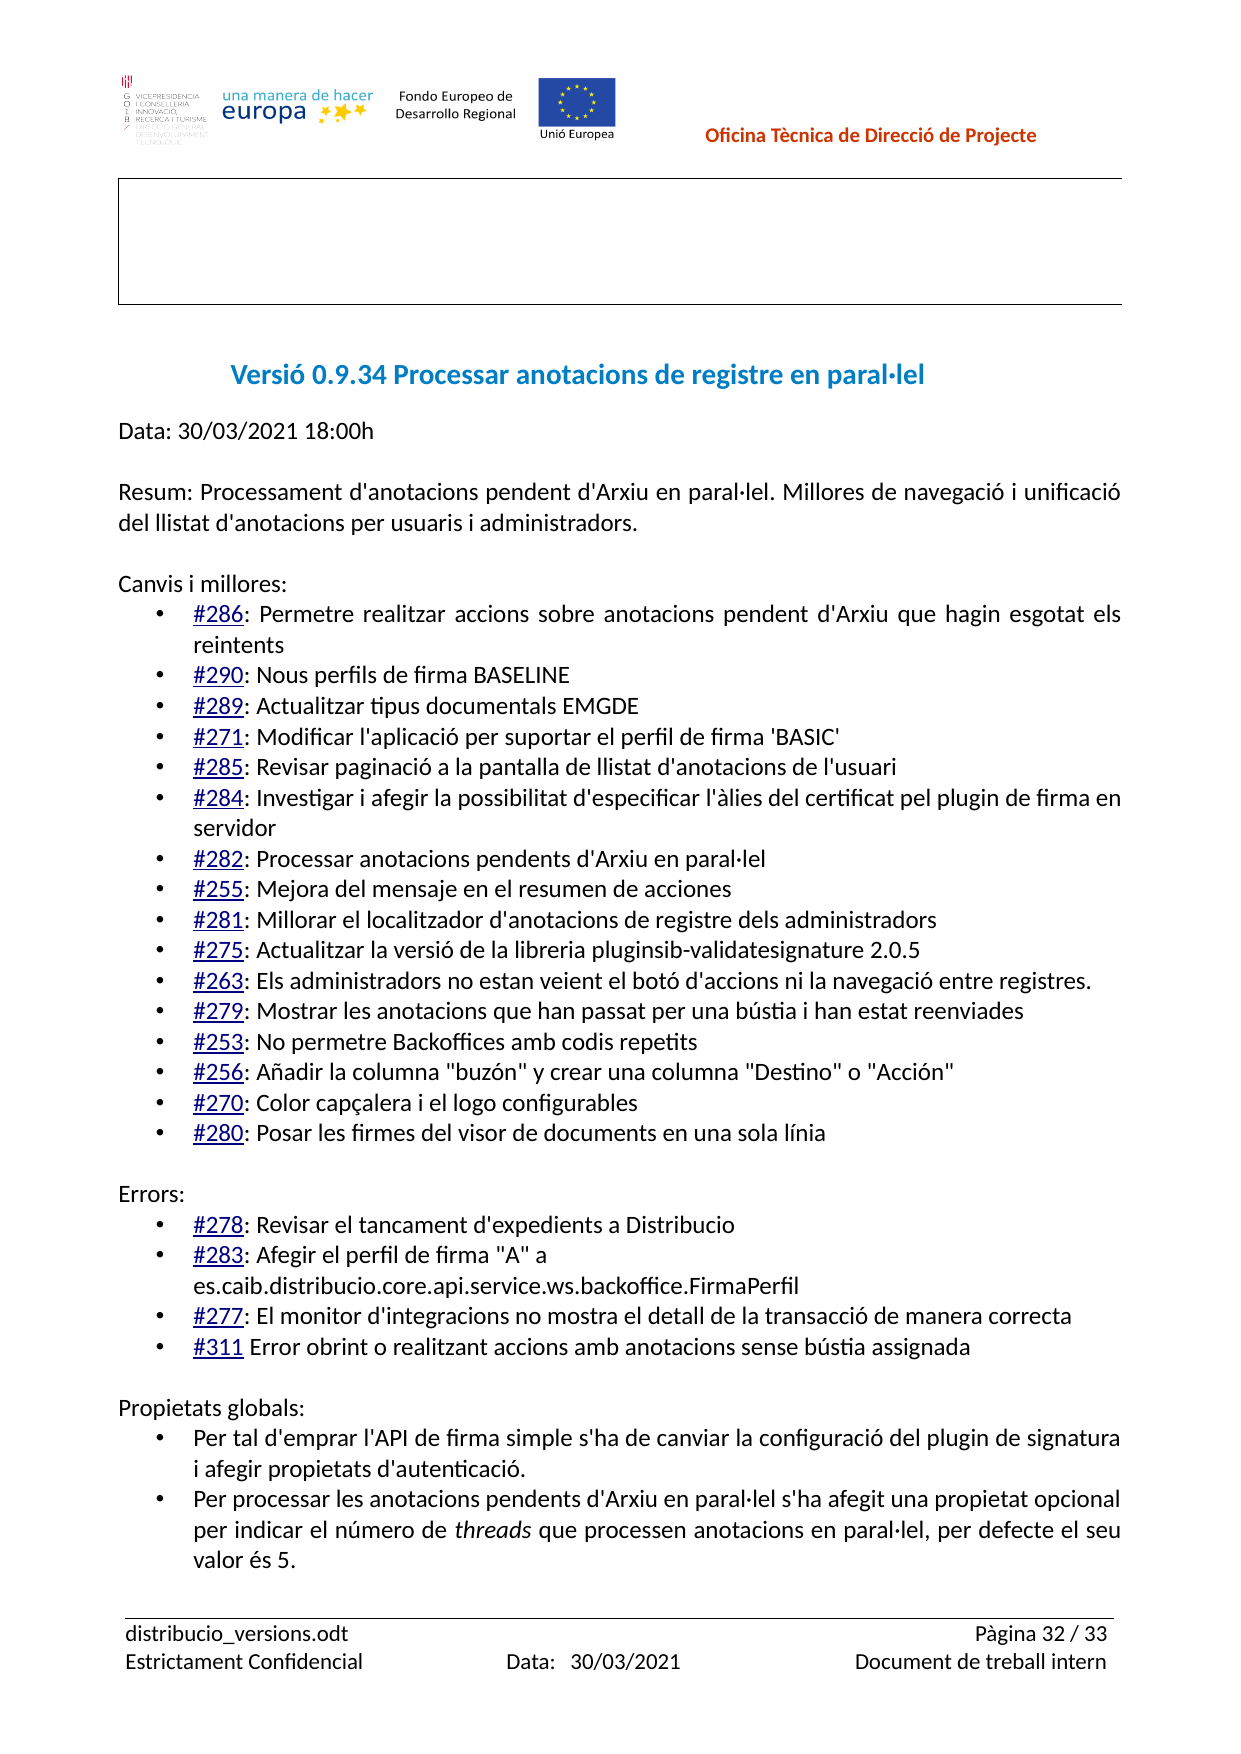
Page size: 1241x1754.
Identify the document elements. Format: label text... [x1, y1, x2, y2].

list #271: Modificar l'aplicació per suportar el perfil de firma 'BASIC' [156, 721, 1122, 751]
subtitle Versió 0.9.34 Processar anotacions de registre en paral·lel [153, 356, 1122, 392]
list #255: Mejora del mensaje en el resumen de acciones [156, 873, 1122, 904]
list #263: Els administradors no estan veient el botó d'accions ni la navegació entre registres. [156, 965, 1122, 995]
list #275: Actualitzar la versió de la libreria pluginsib-validatesignature 2.0.5 [156, 934, 1122, 965]
list #285: Revisar paginació a la pantalla de llistat d'anotacions de l'usuari [156, 751, 1122, 782]
table_header [119, 179, 1122, 304]
list #281: Millorar el localitzador d'anotacions de registre dels administradors [156, 904, 1122, 934]
list #283: Afegir el perfil de firma "A" a es.caib.distribucio.core.api.service.ws.backoffice.FirmaPerfil [156, 1239, 1122, 1301]
picture [219, 73, 621, 147]
list Per tal d'emprar l'API de firma simple s'ha de canviar la configuració del plugin de signatura i afegir propietats d'autenticació. [156, 1423, 1122, 1484]
picture [118, 73, 213, 147]
list Per processar les anotacions pendents d'Arxiu en paral·lel s'ha afegit una propietat opcional per indicar el número de threads que processen anotacions en paral·lel, per defecte el seu valor és 5. [156, 1484, 1122, 1575]
list #270: Color capçalera i el logo configurables [156, 1087, 1122, 1117]
text Resum: Processament d'anotacions pendent d'Arxiu en paral·lel. Millores de navegació i unificació del llistat d'anotacions per usuaris i administradors. [118, 476, 1122, 537]
list #278: Revisar el tancament d'expedients a Distribucio [156, 1209, 1122, 1239]
text Canvis i millores: [118, 568, 1122, 598]
text Data: 30/03/2021 18:00h [118, 415, 1122, 446]
list #290: Nous perfils de firma BASELINE [156, 659, 1122, 690]
list #289: Actualitzar tipus documentals EMGDE [156, 690, 1122, 721]
list #286: Permetre realitzar accions sobre anotacions pendent d'Arxiu que hagin esgotat els reintents [156, 598, 1122, 659]
list #311 Error obrint o realitzant accions amb anotacions sense bústia assignada [156, 1331, 1122, 1362]
list #279: Mostrar les anotacions que han passat per una bústia i han estat reenviades [156, 995, 1122, 1026]
list #284: Investigar i afegir la possibilitat d'especificar l'àlies del certificat pel plugin de firma en servidor [156, 782, 1122, 843]
text Errors: [118, 1178, 1122, 1209]
text Propietats globals: [118, 1392, 1122, 1423]
list #282: Processar anotacions pendents d'Arxiu en paral·lel [156, 843, 1122, 873]
list #253: No permetre Backoffices amb codis repetits [156, 1026, 1122, 1056]
list #277: El monitor d'integracions no mostra el detall de la transacció de manera correcta [156, 1301, 1122, 1331]
list #280: Posar les firmes del visor de documents en una sola línia [156, 1117, 1122, 1148]
list #256: Añadir la columna "buzón" y crear una columna "Destino" o "Acción" [156, 1056, 1122, 1087]
